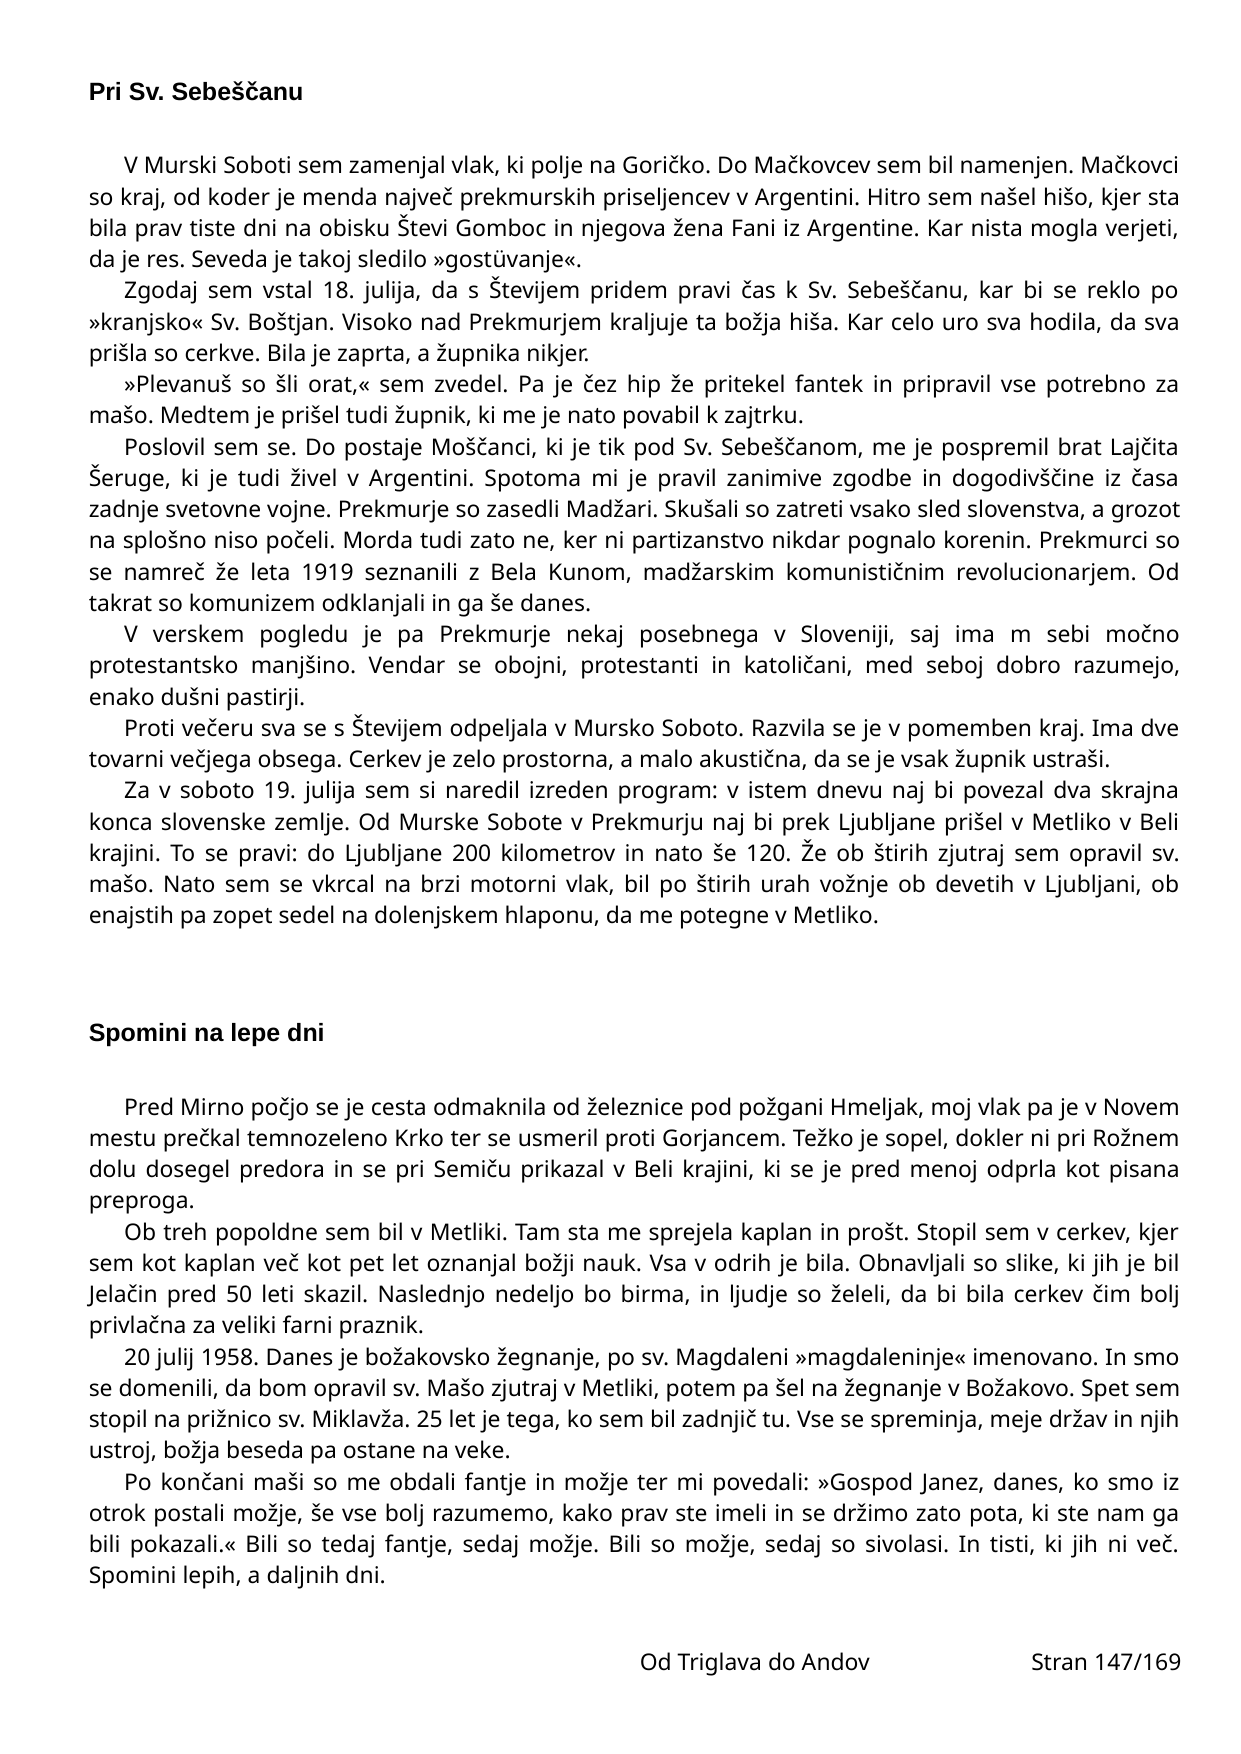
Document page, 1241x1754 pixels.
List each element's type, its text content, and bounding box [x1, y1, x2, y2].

text Za v soboto 19. julija sem si naredil izreden program: v istem dnevu naj bi povezal dva skrajna konca slovenske zemlje. Od Murske Sobote v Prekmurju naj bi prek Ljubljane prišel v Metliko v Beli krajini. To se pravi: do Ljubljane 200 kilometrov in nato še 120. Že ob štirih zjutraj sem opravil sv. mašo. Nato sem se vkrcal na brzi motorni vlak, bil po štirih urah vožnje ob devetih v Ljubljani, ob enajstih pa zopet sedel na dolenjskem hlaponu, da me potegne v Metliko. [88, 774, 1181, 931]
text 20 julij 1958. Danes je božakovsko žegnanje, po sv. Magdaleni »magdaleninje« imenovano. In smo se domenili, da bom opravil sv. Mašo zjutraj v Metliki, potem pa šel na žegnanje v Božakovo. Spet sem stopil na prižnico sv. Miklavža. 25 let je tega, ko sem bil zadnjič tu. Vse se spreminja, meje držav in njih ustroj, božja beseda pa ostane na veke. [88, 1341, 1181, 1466]
text Proti večeru sva se s Števijem odpeljala v Mursko Soboto. Razvila se je v pomemben kraj. Ima dve tovarni večjega obsega. Cerkev je zelo prostorna, a malo akustična, da se je vsak župnik ustraši. [88, 712, 1181, 774]
text Zgodaj sem vstal 18. julija, da s Števijem pridem pravi čas k Sv. Sebeščanu, kar bi se reklo po »kranjsko« Sv. Boštjan. Visoko nad Prekmurjem kraljuje ta božja hiša. Kar celo uro sva hodila, da sva prišla so cerkve. Bila je zaprta, a župnika nikjer. [88, 274, 1181, 368]
text Pred Mirno počjo se je cesta odmaknila od železnice pod požgani Hmeljak, moj vlak pa je v Novem mestu prečkal temnozeleno Krko ter se usmeril proti Gorjancem. Težko je sopel, dokler ni pri Rožnem dolu dosegel predora in se pri Semiču prikazal v Beli krajini, ki se je pred menoj odprla kot pisana preproga. [88, 1091, 1181, 1216]
text V verskem pogledu je pa Prekmurje nekaj posebnega v Sloveniji, saj ima m sebi močno protestantsko manjšino. Vendar se obojni, protestanti in katoličani, med seboj dobro razumejo, enako dušni pastirji. [88, 618, 1181, 712]
text »Plevanuš so šli orat,« sem zvedel. Pa je čez hip že pritekel fantek in pripravil vse potrebno za mašo. Medtem je prišel tudi župnik, ki me je nato povabil k zajtrku. [88, 368, 1181, 431]
text Ob treh popoldne sem bil v Metliki. Tam sta me sprejela kaplan in prošt. Stopil sem v cerkev, kjer sem kot kaplan več kot pet let oznanjal božji nauk. Vsa v odrih je bila. Obnavljali so slike, ki jih je bil Jelačin pred 50 leti skazil. Naslednjo nedeljo bo birma, in ljudje so želeli, da bi bila cerkev čim bolj privlačna za veliki farni praznik. [88, 1216, 1181, 1341]
subtitle Spomini na lepe dni [88, 1018, 1181, 1047]
text Poslovil sem se. Do postaje Moščanci, ki je tik pod Sv. Sebeščanom, me je pospremil brat Lajčita Šeruge, ki je tudi živel v Argentini. Spotoma mi je pravil zanimive zgodbe in dogodivščine iz časa zadnje svetovne vojne. Prekmurje so zasedli Madžari. Skušali so zatreti vsako sled slovenstva, a grozot na splošno niso počeli. Morda tudi zato ne, ker ni partizanstvo nikdar pognalo korenin. Prekmurci so se namreč že leta 1919 seznanili z Bela Kunom, madžarskim komunističnim revolucionarjem. Od takrat so komunizem odklanjali in ga še danes. [88, 431, 1181, 618]
text V Murski Soboti sem zamenjal vlak, ki polje na Goričko. Do Mačkovcev sem bil namenjen. Mačkovci so kraj, od koder je menda največ prekmurskih priseljencev v Argentini. Hitro sem našel hišo, kjer sta bila prav tiste dni na obisku Števi Gomboc in njegova žena Fani iz Argentine. Kar nista mogla verjeti, da je res. Seveda je takoj sledilo »gostüvanje«. [88, 149, 1181, 274]
subtitle Pri Sv. Sebeščanu [88, 77, 1181, 106]
text Po končani maši so me obdali fantje in možje ter mi povedali: »Gospod Janez, danes, ko smo iz otrok postali možje, še vse bolj razumemo, kako prav ste imeli in se držimo zato pota, ki ste nam ga bili pokazali.« Bili so tedaj fantje, sedaj možje. Bili so možje, sedaj so sivolasi. In tisti, ki jih ni več. Spomini lepih, a daljnih dni. [88, 1466, 1181, 1591]
